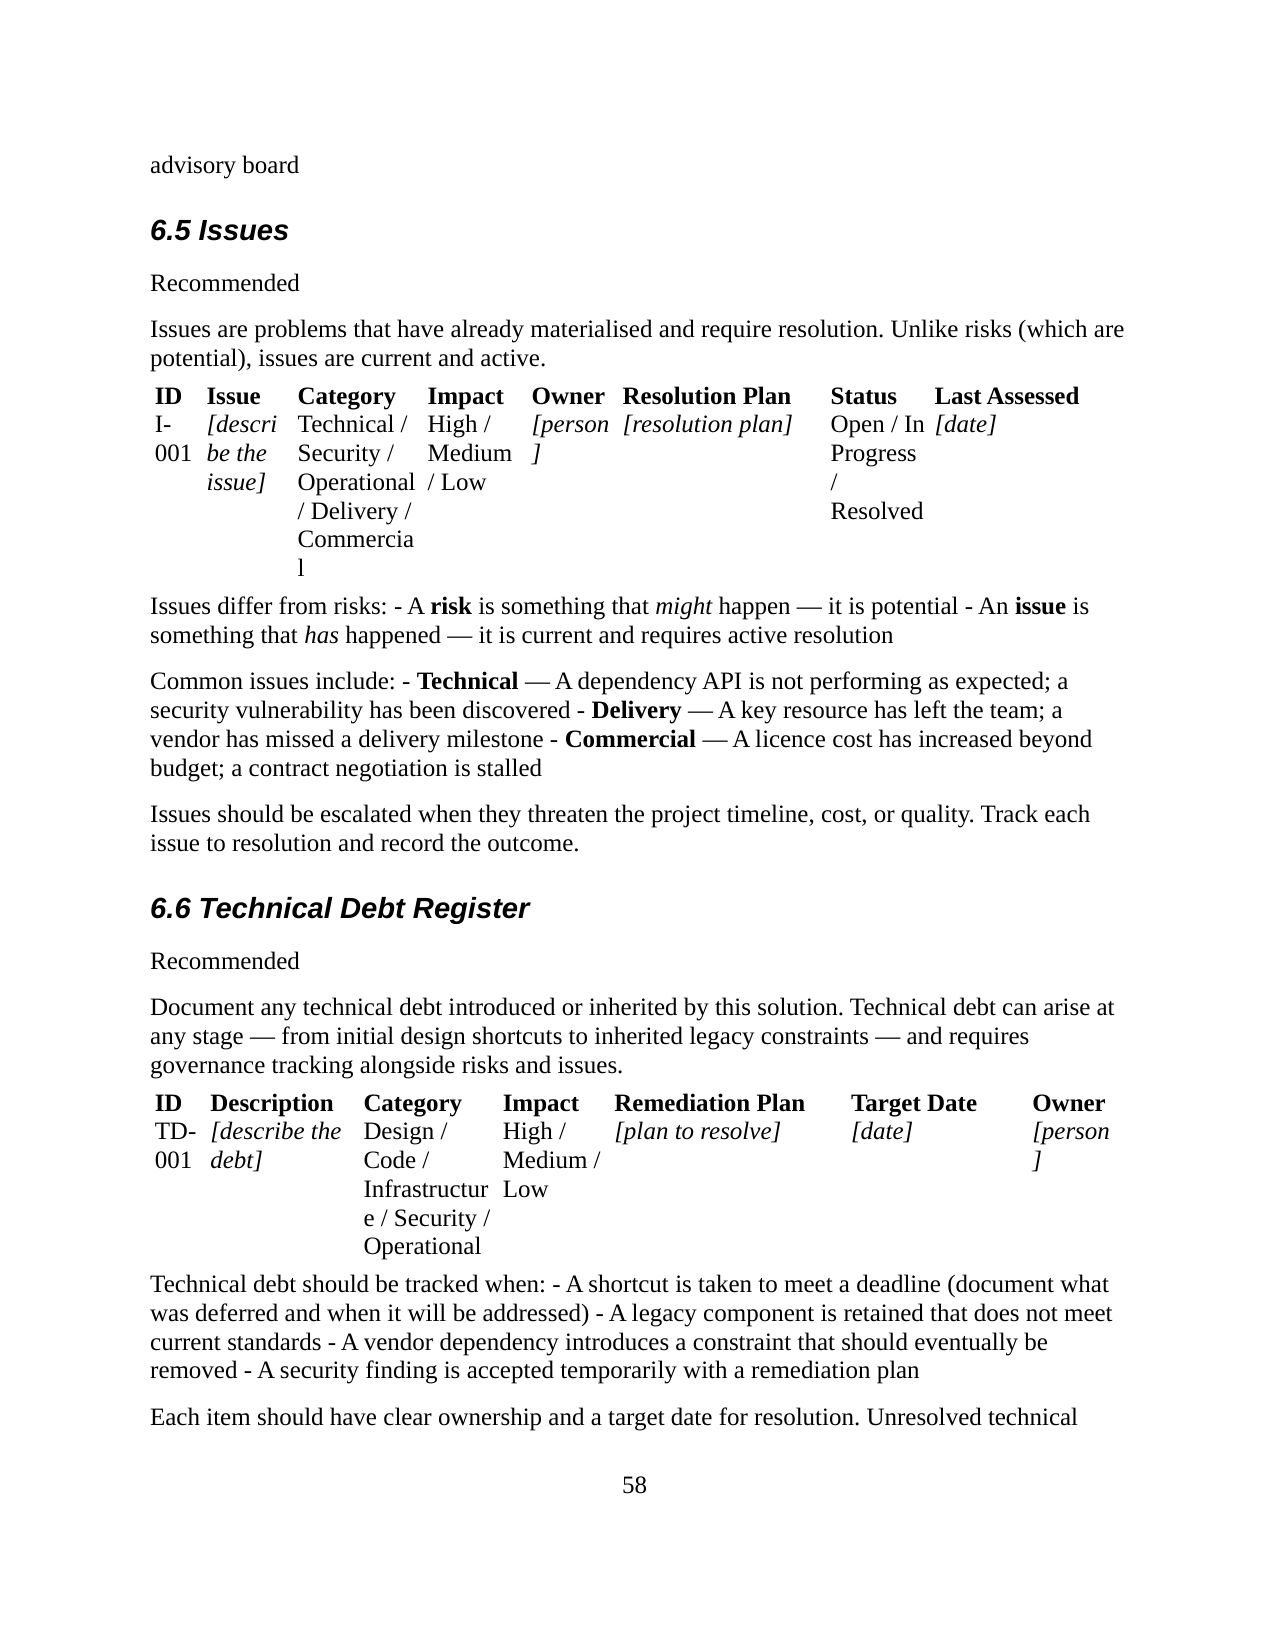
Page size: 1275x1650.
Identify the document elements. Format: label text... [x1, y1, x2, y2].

table_header ID [150, 381, 202, 409]
text Issues differ from risks: - A risk is something that might happen — it is potential - An issue is something that has happened — it is current and requires active resolution [150, 591, 1125, 648]
subtitle 6.5 Issues [150, 213, 1125, 246]
table_header Description [206, 1088, 359, 1116]
table_header Resolution Plan [618, 381, 826, 409]
table_cell [date] [846, 1116, 1027, 1260]
text advisory board [150, 150, 1125, 179]
text Issues should be escalated when they threaten the project timeline, cost, or quality. Track each issue to resolution and record the outcome. [150, 799, 1125, 857]
table_cell Open / In Progress / Resolved [826, 410, 930, 582]
table_cell High / Medium / Low [498, 1116, 609, 1260]
table_cell TD-001 [150, 1116, 206, 1260]
table_header Impact [423, 381, 527, 409]
table_header ID [150, 1088, 206, 1116]
table_cell I-001 [150, 410, 202, 582]
table_cell [plan to resolve] [610, 1116, 846, 1260]
table_cell [person] [1028, 1116, 1125, 1260]
table_header Owner [1028, 1088, 1125, 1116]
table_cell [describe the issue] [202, 410, 293, 582]
table_header Category [293, 381, 423, 409]
table_cell Design / Code / Infrastructure / Security / Operational [359, 1116, 498, 1260]
table_header Last Assessed [930, 381, 1125, 409]
text Recommended [150, 946, 1125, 974]
subtitle 6.6 Technical Debt Register [150, 891, 1125, 924]
table_header Category [359, 1088, 498, 1116]
table_cell High / Medium / Low [423, 410, 527, 582]
table_cell Technical / Security / Operational / Delivery / Commercial [293, 410, 423, 582]
table_header Remediation Plan [610, 1088, 846, 1116]
text Issues are problems that have already materialised and require resolution. Unlike risks (which are potential), issues are current and active. [150, 314, 1125, 372]
table_header Impact [498, 1088, 609, 1116]
text Document any technical debt introduced or inherited by this solution. Technical debt can arise at any stage — from initial design shortcuts to inherited legacy constraints — and requires governance tracking alongside risks and issues. [150, 992, 1125, 1079]
text Common issues include: - Technical — A dependency API is not performing as expected; a security vulnerability has been discovered - Delivery — A key resource has left the team; a vendor has missed a delivery milestone - Commercial — A licence cost has increased beyond budget; a contract negotiation is stalled [150, 666, 1125, 781]
text Recommended [150, 268, 1125, 296]
table_header Target Date [846, 1088, 1027, 1116]
table_cell [resolution plan] [618, 410, 826, 582]
table_cell [date] [930, 410, 1125, 582]
table_header Owner [527, 381, 618, 409]
text Each item should have clear ownership and a target date for resolution. Unresolved technical [150, 1402, 1125, 1431]
table_cell [describe the debt] [206, 1116, 359, 1260]
table_header Issue [202, 381, 293, 409]
table_header Status [826, 381, 930, 409]
text Technical debt should be tracked when: - A shortcut is taken to meet a deadline (document what was deferred and when it will be addressed) - A legacy component is retained that does not meet current standards - A vendor dependency introduces a constraint that should eventually be removed - A security finding is accepted temporarily with a remediation plan [150, 1269, 1125, 1384]
table_cell [person] [527, 410, 618, 582]
